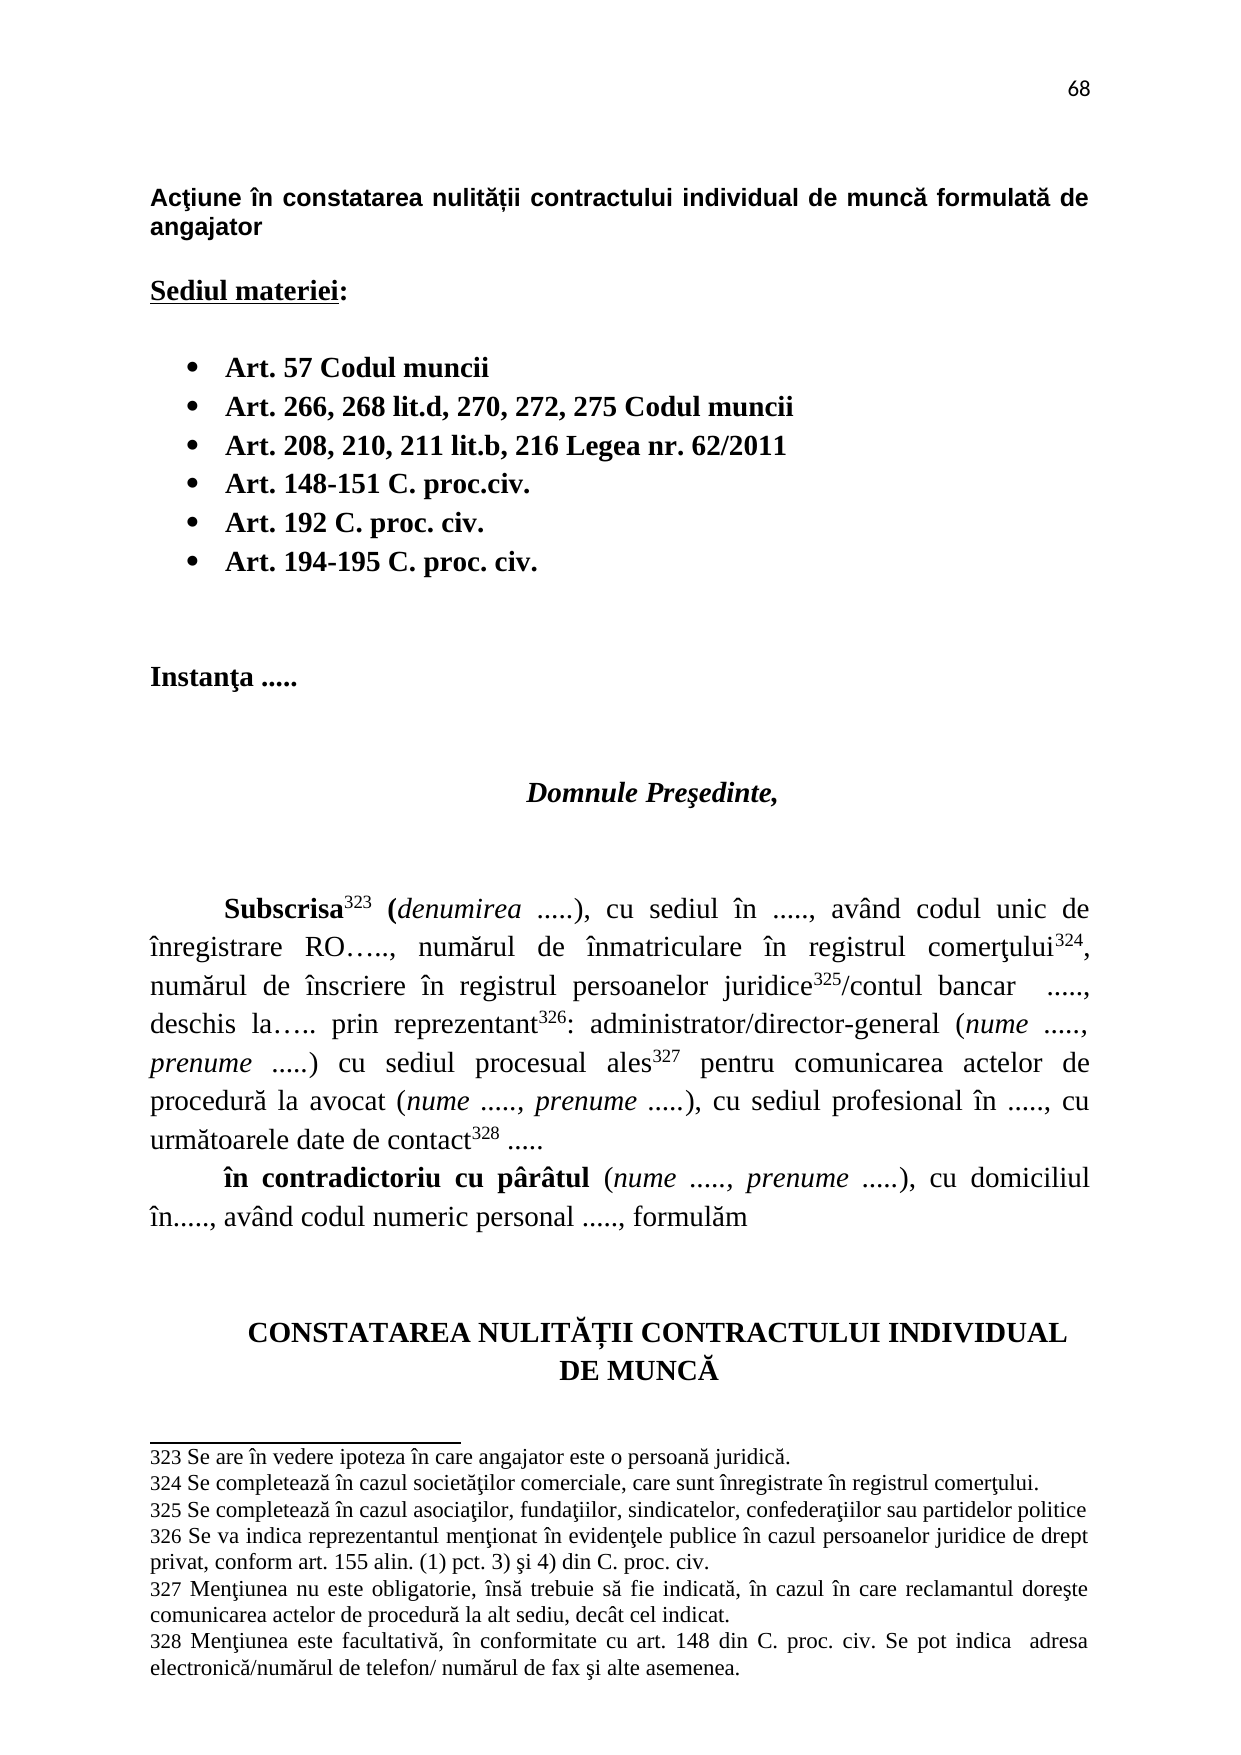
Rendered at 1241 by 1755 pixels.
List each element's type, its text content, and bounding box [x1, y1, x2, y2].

text în contradictoriu cu pârâtul (nume ....., prenume .....), cu domiciliul în....., având codul numeric personal ....., formulăm [150, 1161, 1090, 1233]
list Art. 148-151 C. proc.civ. [187, 466, 1090, 500]
text Se completează în cazul asociaţilor, fundaţiilor, sindicatelor, confederaţiilor sau partidelor politice [150, 1496, 1090, 1522]
list Art. 192 C. proc. civ. [187, 505, 1090, 539]
text Se completează în cazul societăţilor comerciale, care sunt înregistrate în registrul comerţului. [150, 1469, 1090, 1496]
text Subscrisa (denumirea .....), cu sediul în ....., având codul unic de înregistrare RO….., numărul de înmatriculare în registrul comerţului, numărul de înscriere în registrul persoanelor juridice/contul bancar ....., deschis la….. prin reprezentant: administrator/director-general (nume ....., prenume .....) cu sediul procesual ales pentru comunicarea actelor de procedură la avocat (nume ....., prenume .....), cu sediul profesional în ....., cu următoarele date de contact ..... [150, 891, 1090, 1156]
text Instanţa ..... [150, 659, 1090, 693]
list Art. 266, 268 lit.d, 270, 272, 275 Codul muncii [187, 389, 1090, 423]
text Sediul materiei: [150, 273, 1090, 307]
list Art. 57 Codul muncii [187, 351, 1090, 384]
list Art. 208, 210, 211 lit.b, 216 Legea nr. 62/2011 [187, 428, 1090, 461]
text CONSTATAREA NULITĂȚII CONTRACTULUI INDIVIDUAL DE MUNCĂ [187, 1315, 1090, 1387]
text Domnule Preşedinte, [187, 775, 1090, 809]
text Se va indica reprezentantul menţionat în evidenţele publice în cazul persoanelor juridice de drept privat, conform art. 155 alin. (1) pct. 3) şi 4) din C. proc. civ. [150, 1522, 1090, 1575]
text Se are în vedere ipoteza în care angajator este o persoană juridică. [150, 1443, 1090, 1469]
list Art. 194-195 C. proc. civ. [187, 544, 1090, 577]
subtitle Acţiune în constatarea nulității contractului individual de muncă formulată de angajator [150, 183, 1090, 240]
text Menţiunea nu este obligatorie, însă trebuie să fie indicată, în cazul în care reclamantul doreşte comunicarea actelor de procedură la alt sediu, decât cel indicat. [150, 1575, 1090, 1627]
text Menţiunea este facultativă, în conformitate cu art. 148 din C. proc. civ. Se pot indica adresa electronică/numărul de telefon/ numărul de fax şi alte asemenea. [150, 1627, 1090, 1680]
